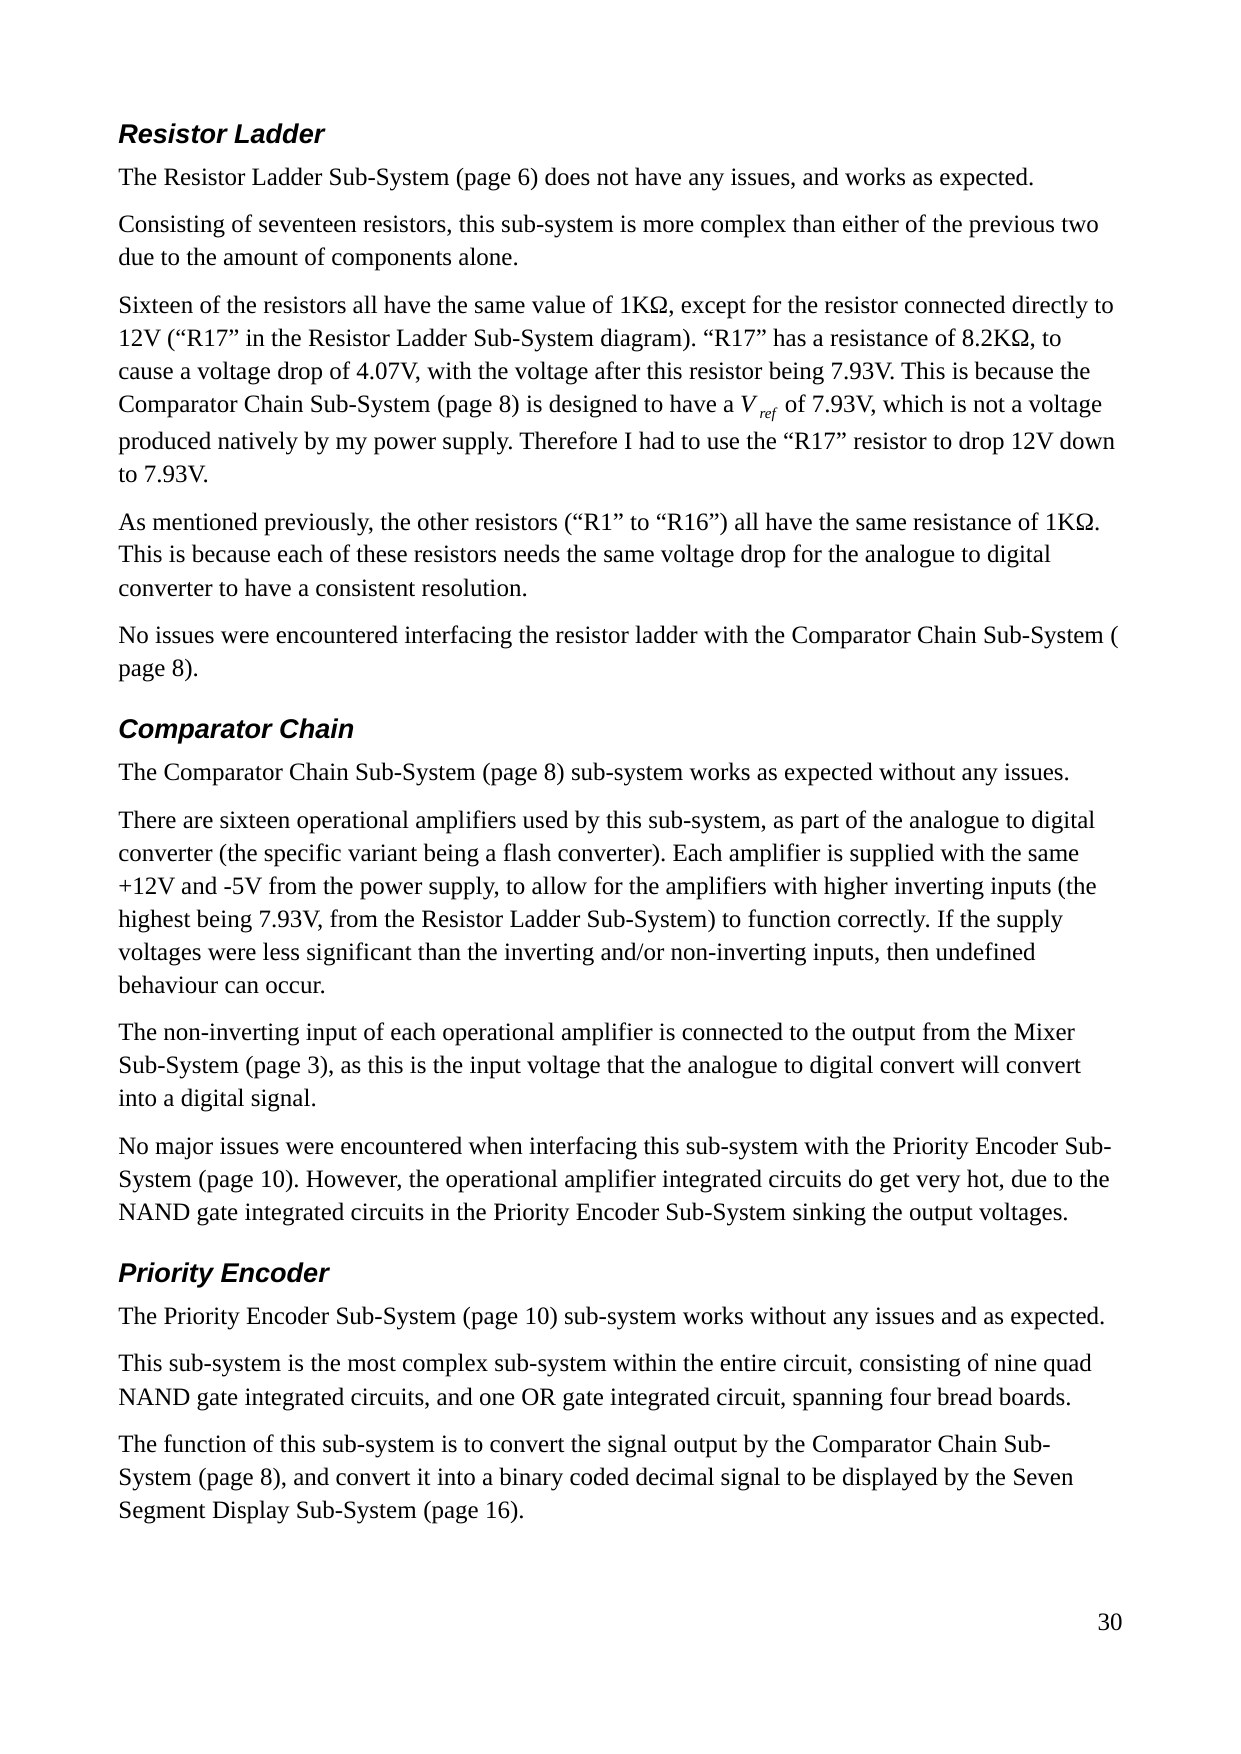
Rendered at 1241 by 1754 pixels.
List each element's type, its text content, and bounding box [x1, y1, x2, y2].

text Sixteen of the resistors all have the same value of 1KΩ, except for the resistor connected directly to 12V (“R17” in the Resistor Ladder Sub-System diagram). “R17” has a resistance of 8.2KΩ, to cause a voltage drop of 4.07V, with the voltage after this resistor being 7.93V. This is because the Comparator Chain Sub-System (page 8) is designed to have a of 7.93V, which is not a voltage produced natively by my power supply. Therefore I had to use the “R17” resistor to drop 12V down to 7.93V. [118, 290, 1122, 488]
text No major issues were encountered when interfacing this sub-system with the Priority Encoder Sub-System (page 10). However, the operational amplifier integrated circuits do get very hot, due to the NAND gate integrated circuits in the Priority Encoder Sub-System sinking the output voltages. [118, 1131, 1122, 1226]
text Consisting of seventeen resistors, this sub-system is more complex than either of the previous two due to the amount of components alone. [118, 209, 1122, 271]
text As mentioned previously, the other resistors (“R1” to “R16”) all have the same resistance of 1KΩ. This is because each of these resistors needs the same voltage drop for the analogue to digital converter to have a consistent resolution. [118, 507, 1122, 601]
subtitle Resistor Ladder [118, 118, 1122, 149]
text The non-inverting input of each operational amplifier is connected to the output from the Mixer Sub-System (page 3), as this is the input voltage that the analogue to digital convert will convert into a digital signal. [118, 1017, 1122, 1112]
subtitle Comparator Chain [118, 713, 1122, 744]
text The Resistor Ladder Sub-System (page 6) does not have any issues, and works as expected. [118, 162, 1122, 191]
text The Comparator Chain Sub-System (page 8) sub-system works as expected without any issues. [118, 757, 1122, 786]
text The function of this sub-system is to convert the signal output by the Comparator Chain Sub-System (page 8), and convert it into a binary coded decimal signal to be displayed by the Seven Segment Display Sub-System (page 16). [118, 1429, 1122, 1524]
text This sub-system is the most complex sub-system within the entire circuit, consisting of nine quad NAND gate integrated circuits, and one OR gate integrated circuit, spanning four bread boards. [118, 1348, 1122, 1410]
text There are sixteen operational amplifiers used by this sub-system, as part of the analogue to digital converter (the specific variant being a flash converter). Each amplifier is supplied with the same +12V and -5V from the power supply, to allow for the amplifiers with higher inverting inputs (the highest being 7.93V, from the Resistor Ladder Sub-System) to function correctly. If the supply voltages were less significant than the inverting and/or non-inverting inputs, then undefined behaviour can occur. [118, 805, 1122, 998]
text The Priority Encoder Sub-System (page 10) sub-system works without any issues and as expected. [118, 1301, 1122, 1330]
text No issues were encountered interfacing the resistor ladder with the Comparator Chain Sub-System ( page 8). [118, 620, 1122, 682]
subtitle Priority Encoder [118, 1257, 1122, 1288]
